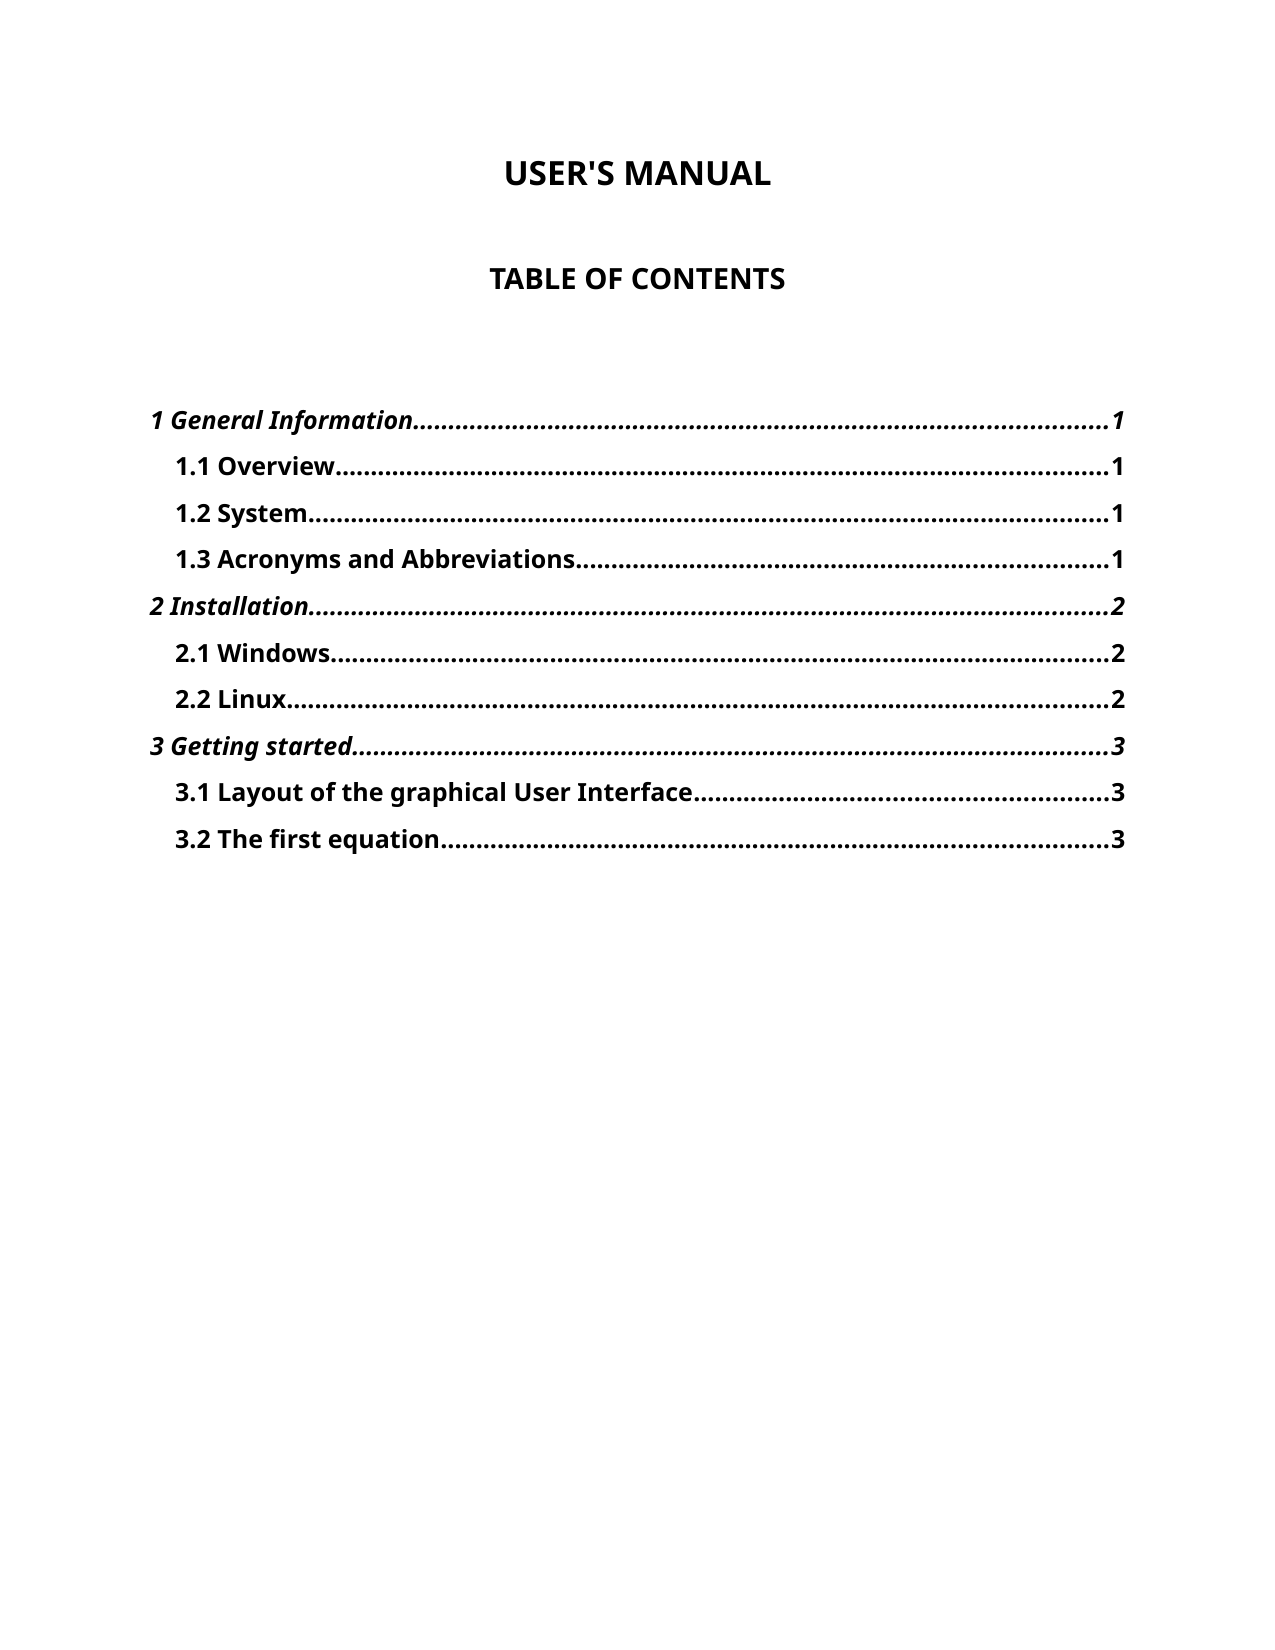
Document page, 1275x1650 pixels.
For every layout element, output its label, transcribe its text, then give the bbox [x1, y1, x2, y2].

text 2.2 Linux 2 [175, 682, 1125, 716]
text 1 General Information 1 [150, 402, 1125, 437]
text 2 Installation 2 [150, 589, 1125, 623]
text 1.2 System 1 [175, 496, 1125, 530]
text 2.1 Windows 2 [175, 635, 1125, 669]
text TABLE OF CONTENTS [150, 259, 1125, 298]
text 3.1 Layout of the graphical User Interface 3 [175, 775, 1125, 809]
text USER'S MANUAL [150, 150, 1125, 195]
text 3.2 The first equation 3 [175, 822, 1125, 856]
text 1.1 Overview 1 [175, 449, 1125, 483]
text 3 Getting started 3 [150, 728, 1125, 762]
text 1.3 Acronyms and Abbreviations 1 [175, 542, 1125, 576]
